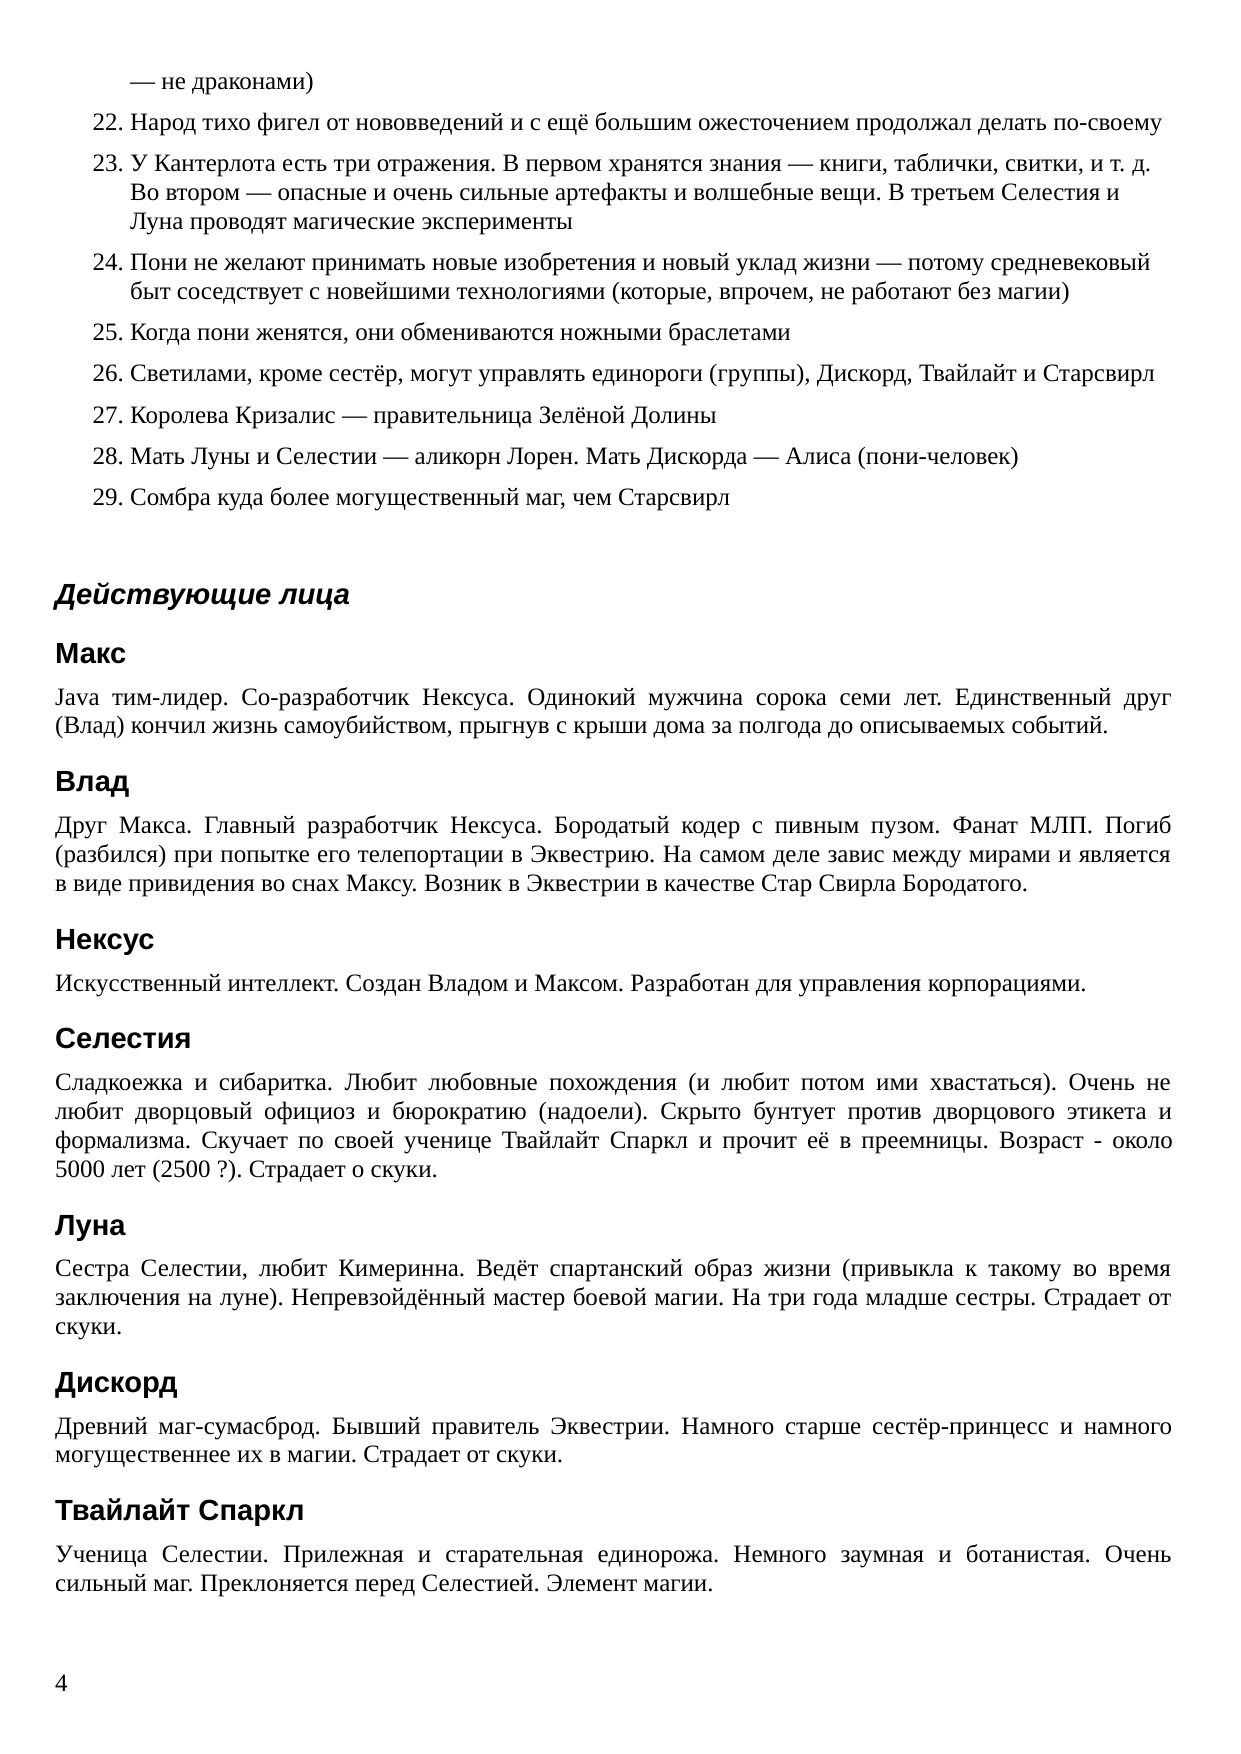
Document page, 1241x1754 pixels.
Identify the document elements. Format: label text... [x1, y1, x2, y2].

subtitle Нексус [55, 922, 1173, 955]
list Когда пони женятся, они обмениваются ножными браслетами [92, 317, 1173, 346]
subtitle Луна [55, 1207, 1173, 1241]
text Искусственный интеллект. Создан Владом и Максом. Разработан для управления корпорациями. [55, 968, 1173, 996]
subtitle Селестия [55, 1021, 1173, 1055]
list Королева Кризалис — правительница Зелёной Долины [92, 400, 1173, 428]
subtitle Макс [55, 636, 1173, 669]
list — не драконами) [92, 66, 1173, 95]
list Сомбра куда более могущественный маг, чем Старсвирл [92, 482, 1173, 511]
subtitle Действующие лица [55, 577, 1173, 611]
subtitle Влад [55, 764, 1173, 798]
text Друг Макса. Главный разработчик Нексуса. Бородатый кодер с пивным пузом. Фанат МЛП. Погиб (разбился) при попытке его телепортации в Эквестрию. На самом деле завис между мирами и является в виде привидения во снах Максу. Возник в Эквестрии в качестве Стар Свирла Бородатого. [55, 810, 1173, 897]
text Сладкоежка и сибаритка. Любит любовные похождения (и любит потом ими хвастаться). Очень не любит дворцовый официоз и бюрократию (надоели). Скрыто бунтует против дворцового этикета и формализма. Скучает по своей ученице Твайлайт Спаркл и прочит её в преемницы. Возраст - около 5000 лет (2500 ?). Страдает о скуки. [55, 1067, 1173, 1182]
text Ученица Селестии. Прилежная и старательная единорожа. Немного заумная и ботанистая. Очень сильный маг. Преклоняется перед Селестией. Элемент магии. [55, 1539, 1173, 1597]
text Java тим-лидер. Со-разработчик Нексуса. Одинокий мужчина сорока семи лет. Единственный друг (Влад) кончил жизнь самоубийством, прыгнув с крыши дома за полгода до описываемых событий. [55, 682, 1173, 739]
text Сестра Селестии, любит Кимеринна. Ведёт спартанский образ жизни (привыкла к такому во время заключения на луне). Непревзойдённый мастер боевой магии. На три года младше сестры. Страдает от скуки. [55, 1253, 1173, 1340]
subtitle Дискорд [55, 1365, 1173, 1398]
list Мать Луны и Селестии — аликорн Лорен. Мать Дискорда — Алиса (пони-человек) [92, 441, 1173, 470]
subtitle Твайлайт Спаркл [55, 1493, 1173, 1527]
text Древний маг-сумасброд. Бывший правитель Эквестрии. Намного старше сестёр-принцесс и намного могущественнее их в магии. Страдает от скуки. [55, 1411, 1173, 1468]
list Светилами, кроме сестёр, могут управлять единороги (группы), Дискорд, Твайлайт и Старсвирл [92, 358, 1173, 387]
list У Кантерлота есть три отражения. В первом хранятся знания — книги, таблички, свитки, и т. д. Во втором — опасные и очень сильные артефакты и волшебные вещи. В третьем Селестия и Луна проводят магические эксперименты [92, 148, 1173, 235]
list Пони не желают принимать новые изобретения и новый уклад жизни — потому средневековый быт соседствует с новейшими технологиями (которые, впрочем, не работают без магии) [92, 247, 1173, 305]
list Народ тихо фигел от нововведений и с ещё большим ожесточением продолжал делать по-своему [92, 107, 1173, 136]
